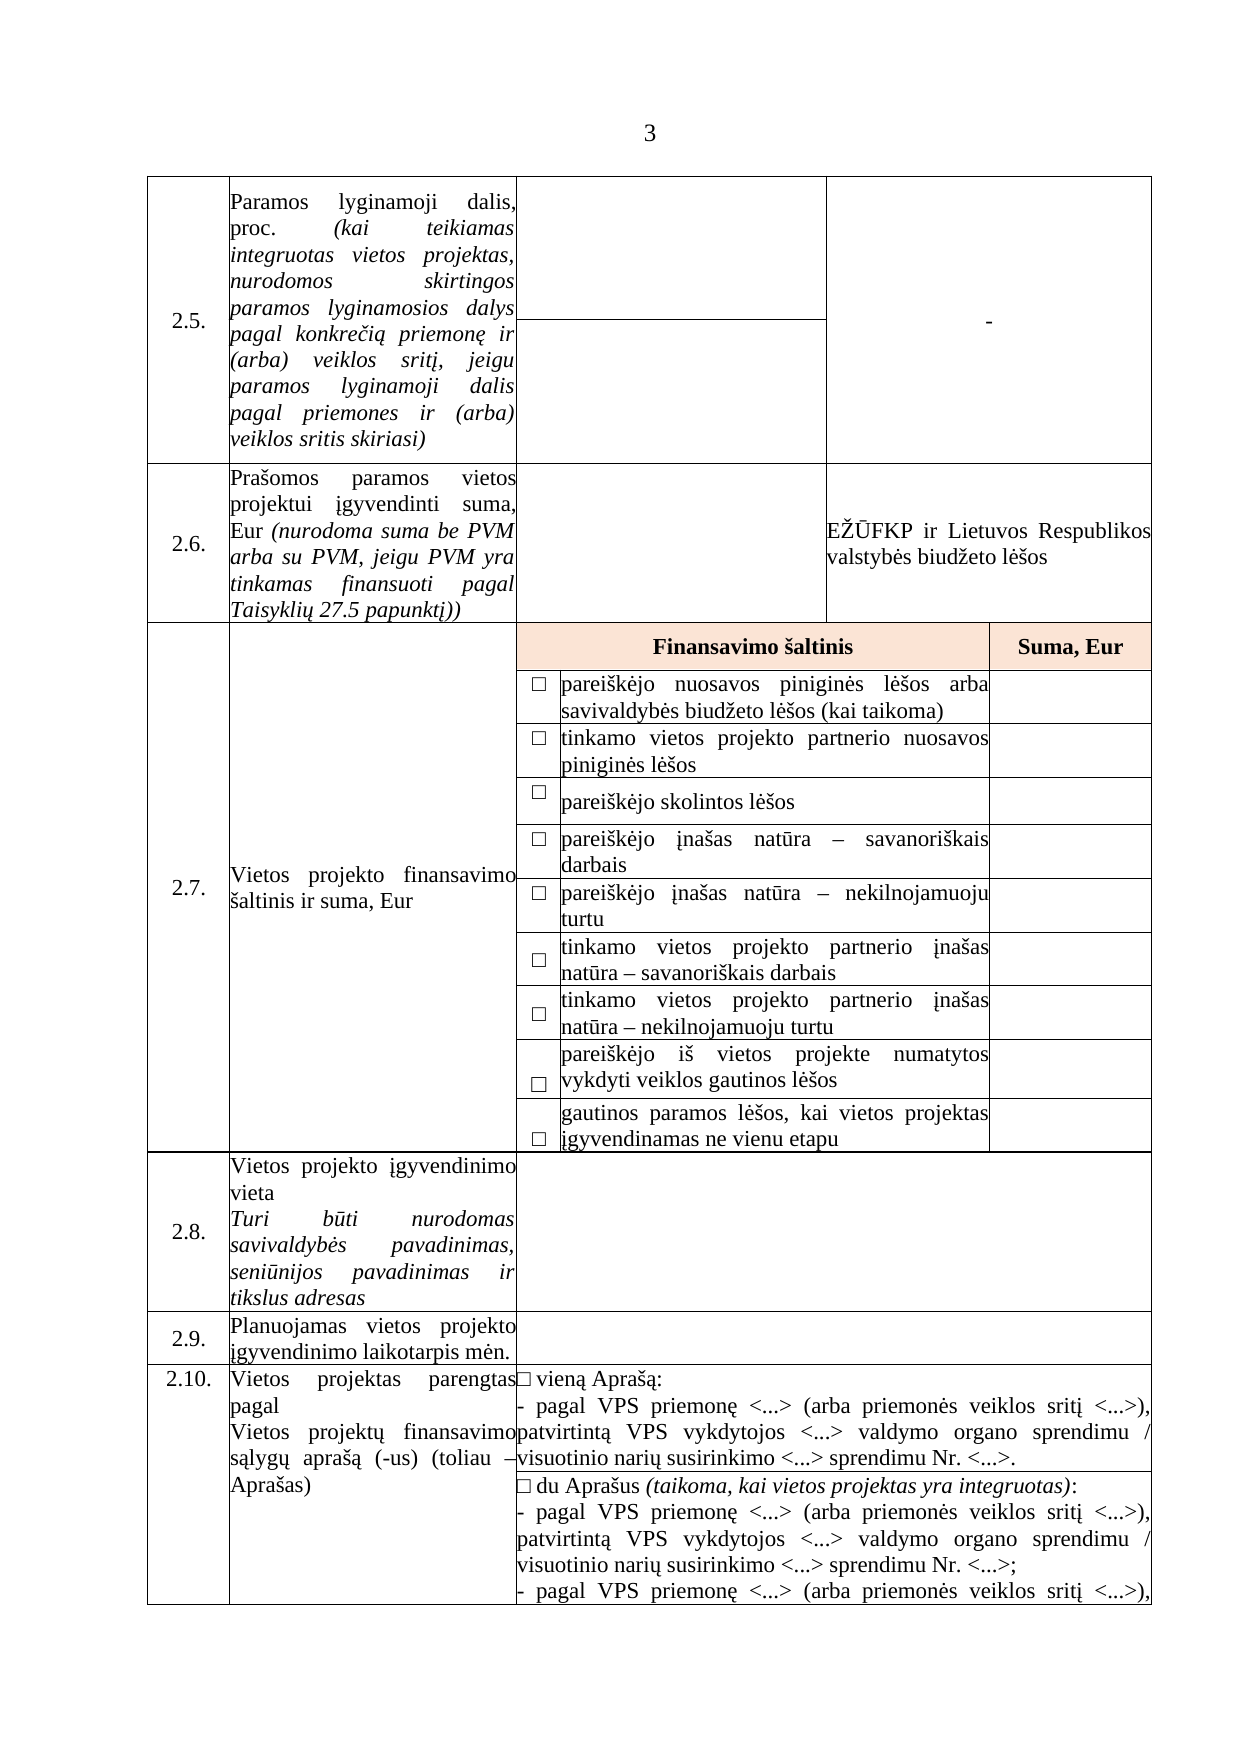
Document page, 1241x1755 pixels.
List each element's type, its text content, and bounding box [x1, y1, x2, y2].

table_cell □ [517, 933, 560, 985]
table_cell □□ [517, 1099, 560, 1151]
table_cell □□ [517, 1040, 560, 1098]
table_cell pareiškėjo nuosavos piniginės lėšos arba savivaldybės biudžeto lėšos (kai taikoma) [561, 671, 989, 723]
table_cell [990, 986, 1151, 1039]
table_cell [990, 933, 1151, 985]
table_cell Planuojamas vietos projekto įgyvendinimo laikotarpis mėn. [230, 1312, 516, 1364]
table_cell 2.6. [148, 464, 229, 622]
table_cell [990, 825, 1151, 878]
table_cell [990, 724, 1151, 777]
table_cell pareiškėjo įnašas natūra – savanoriškais darbais [561, 825, 989, 878]
table_cell [990, 879, 1151, 932]
table_cell [517, 464, 826, 622]
table_cell □ vieną Aprašą: - pagal VPS priemonę <...> (arba priemonės veiklos sritį <...>), patvirtintą VPS vykdytojos <...> valdymo organo sprendimu / visuotinio narių susirinkimo <...> sprendimu Nr. <...>. [517, 1365, 1151, 1471]
table_cell □ [517, 825, 560, 878]
table_cell EŽŪFKP ir Lietuvos Respublikos valstybės biudžeto lėšos [827, 464, 1151, 622]
table_cell 2.5. [148, 177, 229, 463]
table_cell gautinos paramos lėšos, kai vietos projektas įgyvendinamas ne vienu etapu [561, 1099, 989, 1151]
table_cell - [827, 177, 1151, 463]
table_cell pareiškėjo skolintos lėšos [561, 778, 989, 824]
table_cell □ [517, 879, 560, 932]
table_cell 2.8. [148, 1153, 229, 1311]
table_cell tinkamo vietos projekto partnerio įnašas natūra – savanoriškais darbais [561, 933, 989, 985]
table_cell □ [517, 986, 560, 1039]
table_cell Vietos projekto įgyvendinimo vieta Turi būti nurodomas savivaldybės pavadinimas, seniūnijos pavadinimas ir tikslus adresas [230, 1153, 516, 1311]
table_cell [990, 1040, 1151, 1098]
table_cell tinkamo vietos projekto partnerio nuosavos piniginės lėšos [561, 724, 989, 777]
table_cell Finansavimo šaltinis [517, 623, 989, 669]
table_cell pareiškėjo iš vietos projekte numatytos vykdyti veiklos gautinos lėšos [561, 1040, 989, 1098]
table_cell [517, 320, 826, 463]
table_cell □ du Aprašus (taikoma, kai vietos projektas yra integruotas): - pagal VPS priemonę <...> (arba priemonės veiklos sritį <...>), patvirtintą VPS vykdytojos <...> valdymo organo sprendimu / visuotinio narių susirinkimo <...> sprendimu Nr. <...>; - pagal VPS priemonę <...> (arba priemonės veiklos sritį <...>), [517, 1472, 1151, 1604]
table_cell □ [517, 778, 560, 824]
table_cell Paramos lyginamoji dalis, proc. (kai teikiamas integruotas vietos projektas, nurodomos skirtingos paramos lyginamosios dalys pagal konkrečią priemonę ir (arba) veiklos sritį, jeigu paramos lyginamoji dalis pagal priemones ir (arba) veiklos sritis skiriasi) [230, 177, 516, 463]
table_cell [990, 778, 1151, 824]
table_cell □ [517, 724, 560, 777]
table_cell 2.7. [148, 623, 229, 1151]
table_cell Vietos projekto finansavimo šaltinis ir suma, Eur [230, 623, 516, 1151]
table_cell □ [517, 671, 560, 723]
table_cell 2.10. [148, 1365, 229, 1604]
table_cell [517, 1153, 1151, 1311]
table_cell 2.9. [148, 1312, 229, 1364]
table_cell [517, 1312, 1151, 1364]
table_cell pareiškėjo įnašas natūra – nekilnojamuoju turtu [561, 879, 989, 932]
table_cell [517, 177, 826, 319]
table_cell Prašomos paramos vietos projektui įgyvendinti suma, Eur (nurodoma suma be PVM arba su PVM, jeigu PVM yra tinkamas finansuoti pagal Taisyklių 27.5 papunktį)) [230, 464, 516, 622]
table_cell Suma, Eur [990, 623, 1151, 669]
table_cell [990, 1099, 1151, 1151]
table_cell tinkamo vietos projekto partnerio įnašas natūra – nekilnojamuoju turtu [561, 986, 989, 1039]
table_cell Vietos projektas parengtas pagal Vietos projektų finansavimo sąlygų aprašą (-us) (toliau – Aprašas) [230, 1365, 516, 1604]
table_cell [990, 671, 1151, 723]
